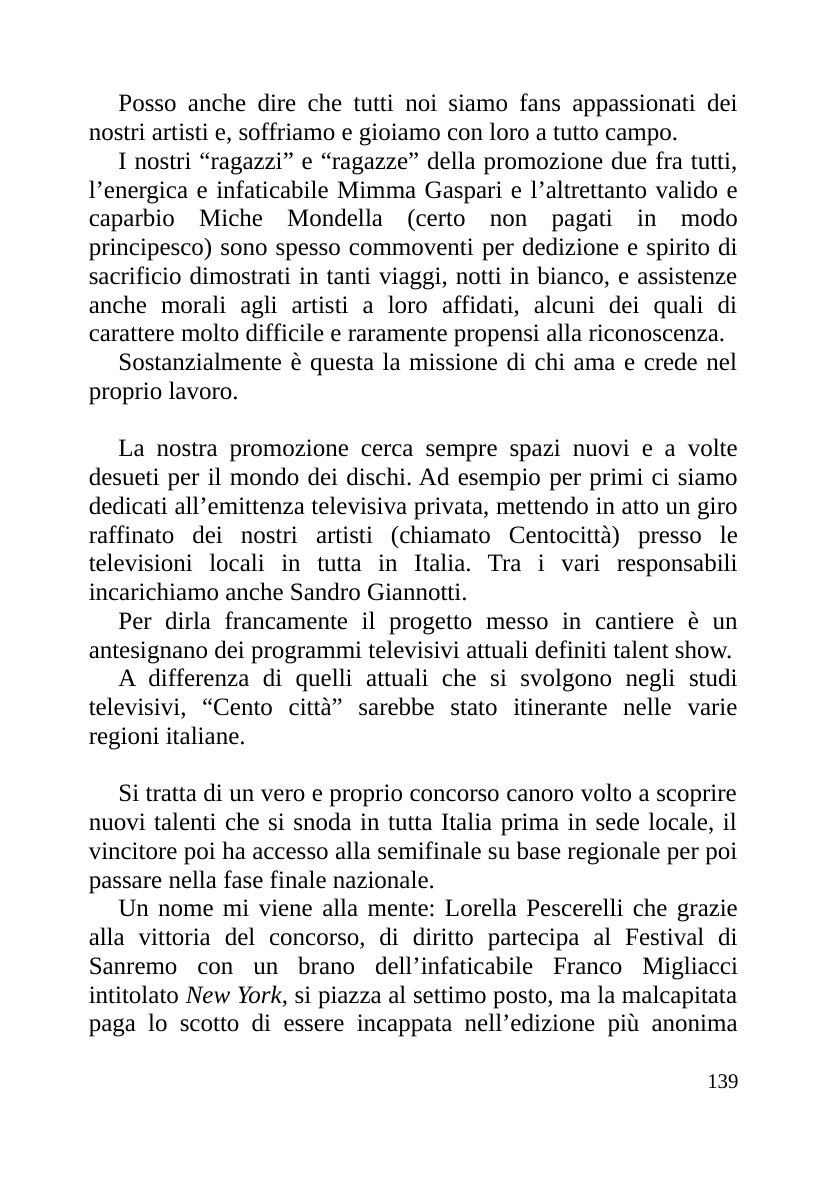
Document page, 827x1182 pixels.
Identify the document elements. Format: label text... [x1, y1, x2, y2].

text Sostanzialmente è questa la missione di chi ama e crede nel proprio lavoro. [88, 347, 738, 405]
text La nostra promozione cerca sempre spazi nuovi e a volte desueti per il mondo dei dischi. Ad esempio per primi ci siamo dedicati all’emittenza televisiva privata, mettendo in atto un giro raffinato dei nostri artisti (chiamato Centocittà) presso le televisioni locali in tutta in Italia. Tra i vari responsabili incarichiamo anche Sandro Giannotti. [88, 433, 738, 606]
text Si tratta di un vero e proprio concorso canoro volto a scoprire nuovi talenti che si snoda in tutta Italia prima in sede locale, il vincitore poi ha accesso alla semifinale su base regionale per poi passare nella fase finale nazionale. [88, 778, 738, 893]
text Per dirla francamente il progetto messo in cantiere è un antesignano dei programmi televisivi attuali definiti talent show. [88, 606, 738, 663]
text Posso anche dire che tutti noi siamo fans appassionati dei nostri artisti e, soffriamo e gioiamo con loro a tutto campo. [88, 88, 738, 146]
text Un nome mi viene alla mente: Lorella Pescerelli che grazie alla vittoria del concorso, di diritto partecipa al Festival di Sanremo con un brano dell’infaticabile Franco Migliacci intitolato New York, si piazza al settimo posto, ma la malcapitata paga lo scotto di essere incappata nell’edizione più anonima [88, 893, 738, 1037]
text I nostri “ragazzi” e “ragazze” della promozione due fra tutti, l’energica e infaticabile Mimma Gaspari e l’altrettanto valido e caparbio Miche Mondella (certo non pagati in modo principesco) sono spesso commoventi per dedizione e spirito di sacrificio dimostrati in tanti viaggi, notti in bianco, e assistenze anche morali agli artisti a loro affidati, alcuni dei quali di carattere molto difficile e raramente propensi alla riconoscenza. [88, 146, 738, 347]
text A differenza di quelli attuali che si svolgono negli studi televisivi, “Cento città” sarebbe stato itinerante nelle varie regioni italiane. [88, 663, 738, 750]
